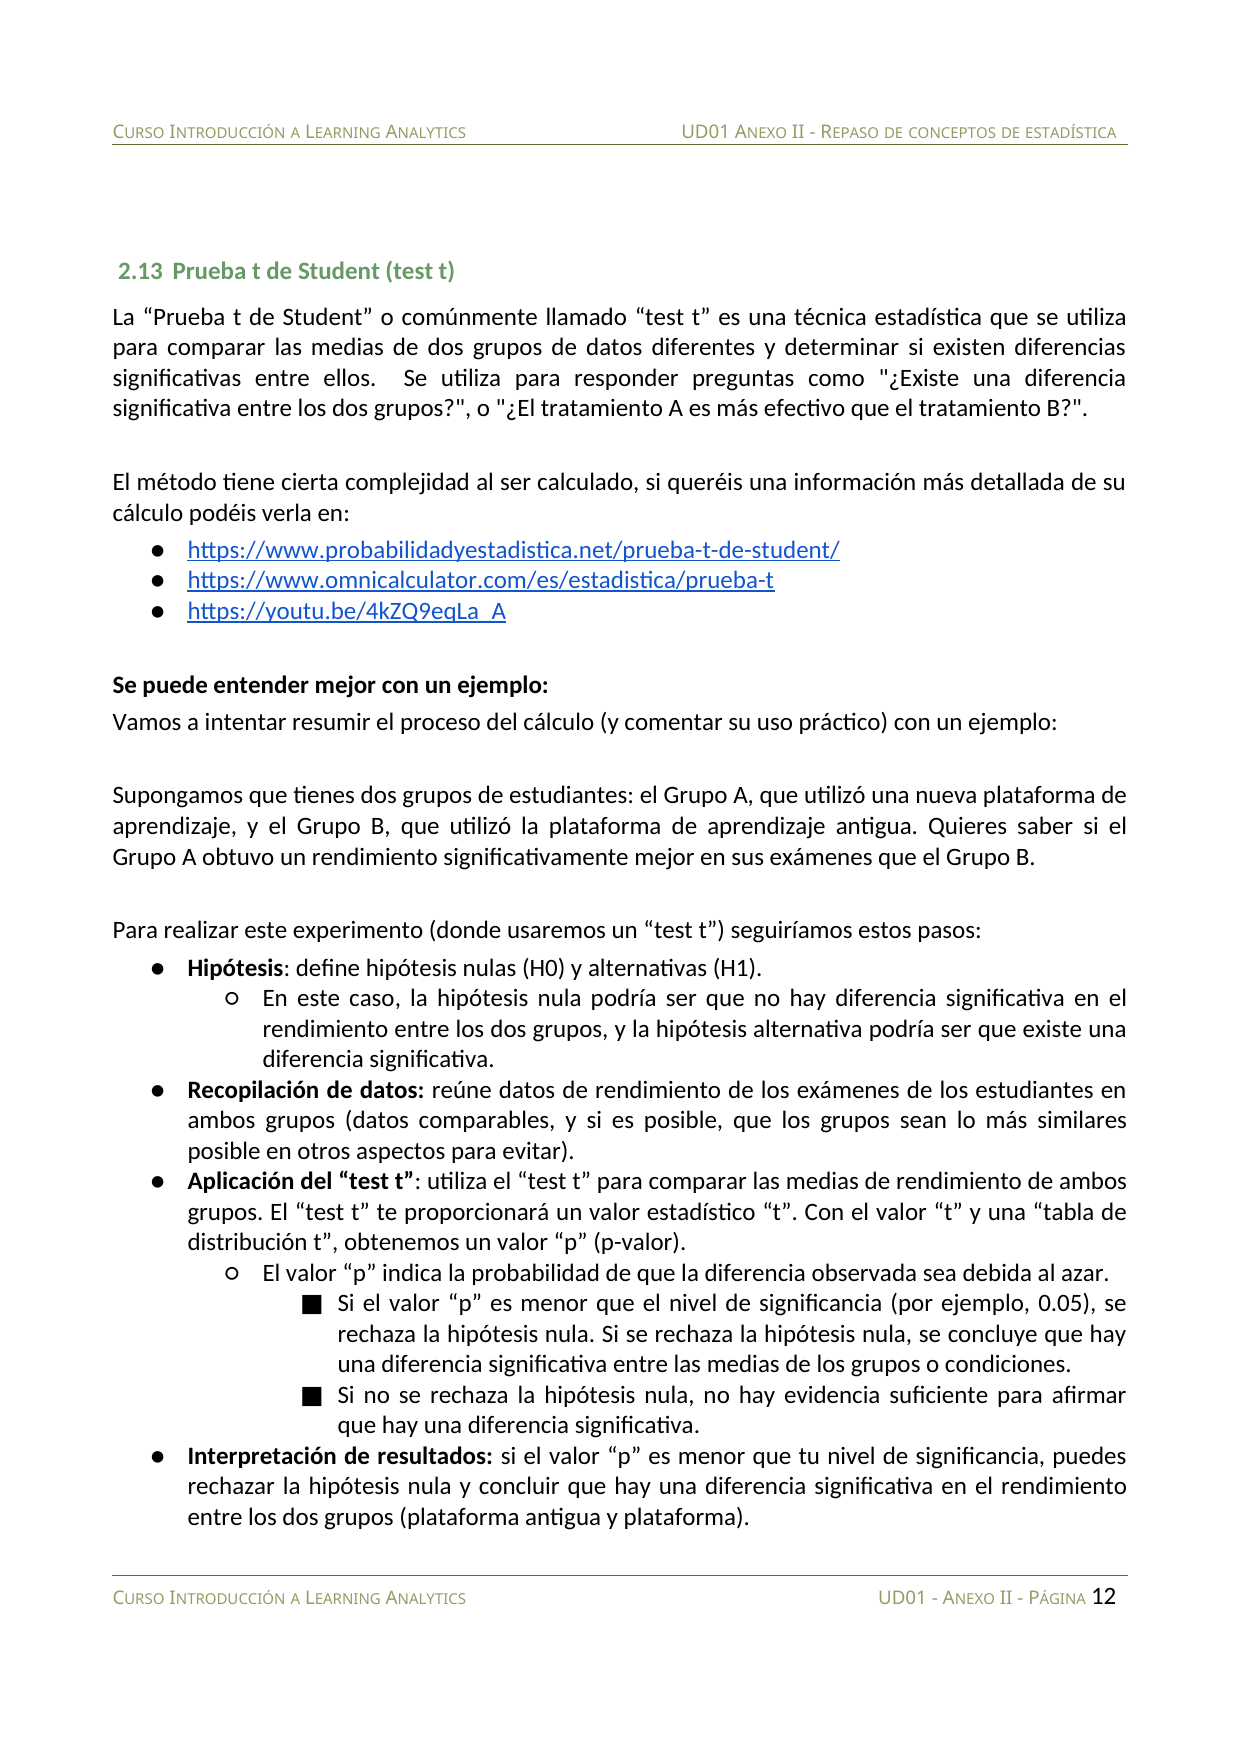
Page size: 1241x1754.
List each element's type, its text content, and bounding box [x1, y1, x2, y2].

list Interpretación de resultados: si el valor “p” es menor que tu nivel de significancia, puedes rechazar la hipótesis nula y concluir que hay una diferencia significativa en el rendimiento entre los dos grupos (plataforma antigua y plataforma). [150, 1440, 1128, 1532]
list Recopilación de datos: reúne datos de rendimiento de los exámenes de los estudiantes en ambos grupos (datos comparables, y si es posible, que los grupos sean lo más similares posible en otros aspectos para evitar). [150, 1074, 1128, 1165]
list En este caso, la hipótesis nula podría ser que no hay diferencia significativa en el rendimiento entre los dos grupos, y la hipótesis alternativa podría ser que existe una diferencia significativa. [225, 982, 1128, 1074]
text Se puede entender mejor con un ejemplo: [112, 669, 1128, 699]
list https://youtu.be/4kZQ9eqLa_A [150, 595, 1128, 625]
list https://www.probabilidadyestadistica.net/prueba-t-de-student/ [150, 534, 1128, 564]
list Hipótesis: define hipótesis nulas (H0) y alternativas (H1). [150, 952, 1128, 982]
text Supongamos que tienes dos grupos de estudiantes: el Grupo A, que utilizó una nueva plataforma de aprendizaje, y el Grupo B, que utilizó la plataforma de aprendizaje antigua. Quieres saber si el Grupo A obtuvo un rendimiento significativamente mejor en sus exámenes que el Grupo B. [112, 780, 1128, 871]
text Vamos a intentar resumir el proceso del cálculo (y comentar su uso práctico) con un ejemplo: [112, 706, 1128, 736]
list Aplicación del “test t”: utiliza el “test t” para comparar las medias de rendimiento de ambos grupos. El “test t” te proporcionará un valor estadístico “t”. Con el valor “t” y una “tabla de distribución t”, obtenemos un valor “p” (p-valor). [150, 1165, 1128, 1257]
list Si el valor “p” es menor que el nivel de significancia (por ejemplo, 0.05), se rechaza la hipótesis nula. Si se rechaza la hipótesis nula, se concluye que hay una diferencia significativa entre las medias de los grupos o condiciones. [300, 1287, 1128, 1379]
list Si no se rechaza la hipótesis nula, no hay evidencia suficiente para afirmar que hay una diferencia significativa. [300, 1379, 1128, 1440]
text La “Prueba t de Student” o comúnmente llamado “test t” es una técnica estadística que se utiliza para comparar las medias de dos grupos de datos diferentes y determinar si existen diferencias significativas entre ellos. Se utiliza para responder preguntas como "¿Existe una diferencia significativa entre los dos grupos?", o "¿El tratamiento A es más efectivo que el tratamiento B?". [112, 301, 1128, 423]
list https://www.omnicalculator.com/es/estadistica/prueba-t [150, 564, 1128, 595]
text Para realizar este experimento (donde usaremos un “test t”) seguiríamos estos pasos: [112, 915, 1128, 945]
subtitle Prueba t de Student (test t) [112, 255, 1128, 286]
text El método tiene cierta complejidad al ser calculado, si queréis una información más detallada de su cálculo podéis verla en: [112, 466, 1128, 527]
list El valor “p” indica la probabilidad de que la diferencia observada sea debida al azar. [225, 1257, 1128, 1287]
